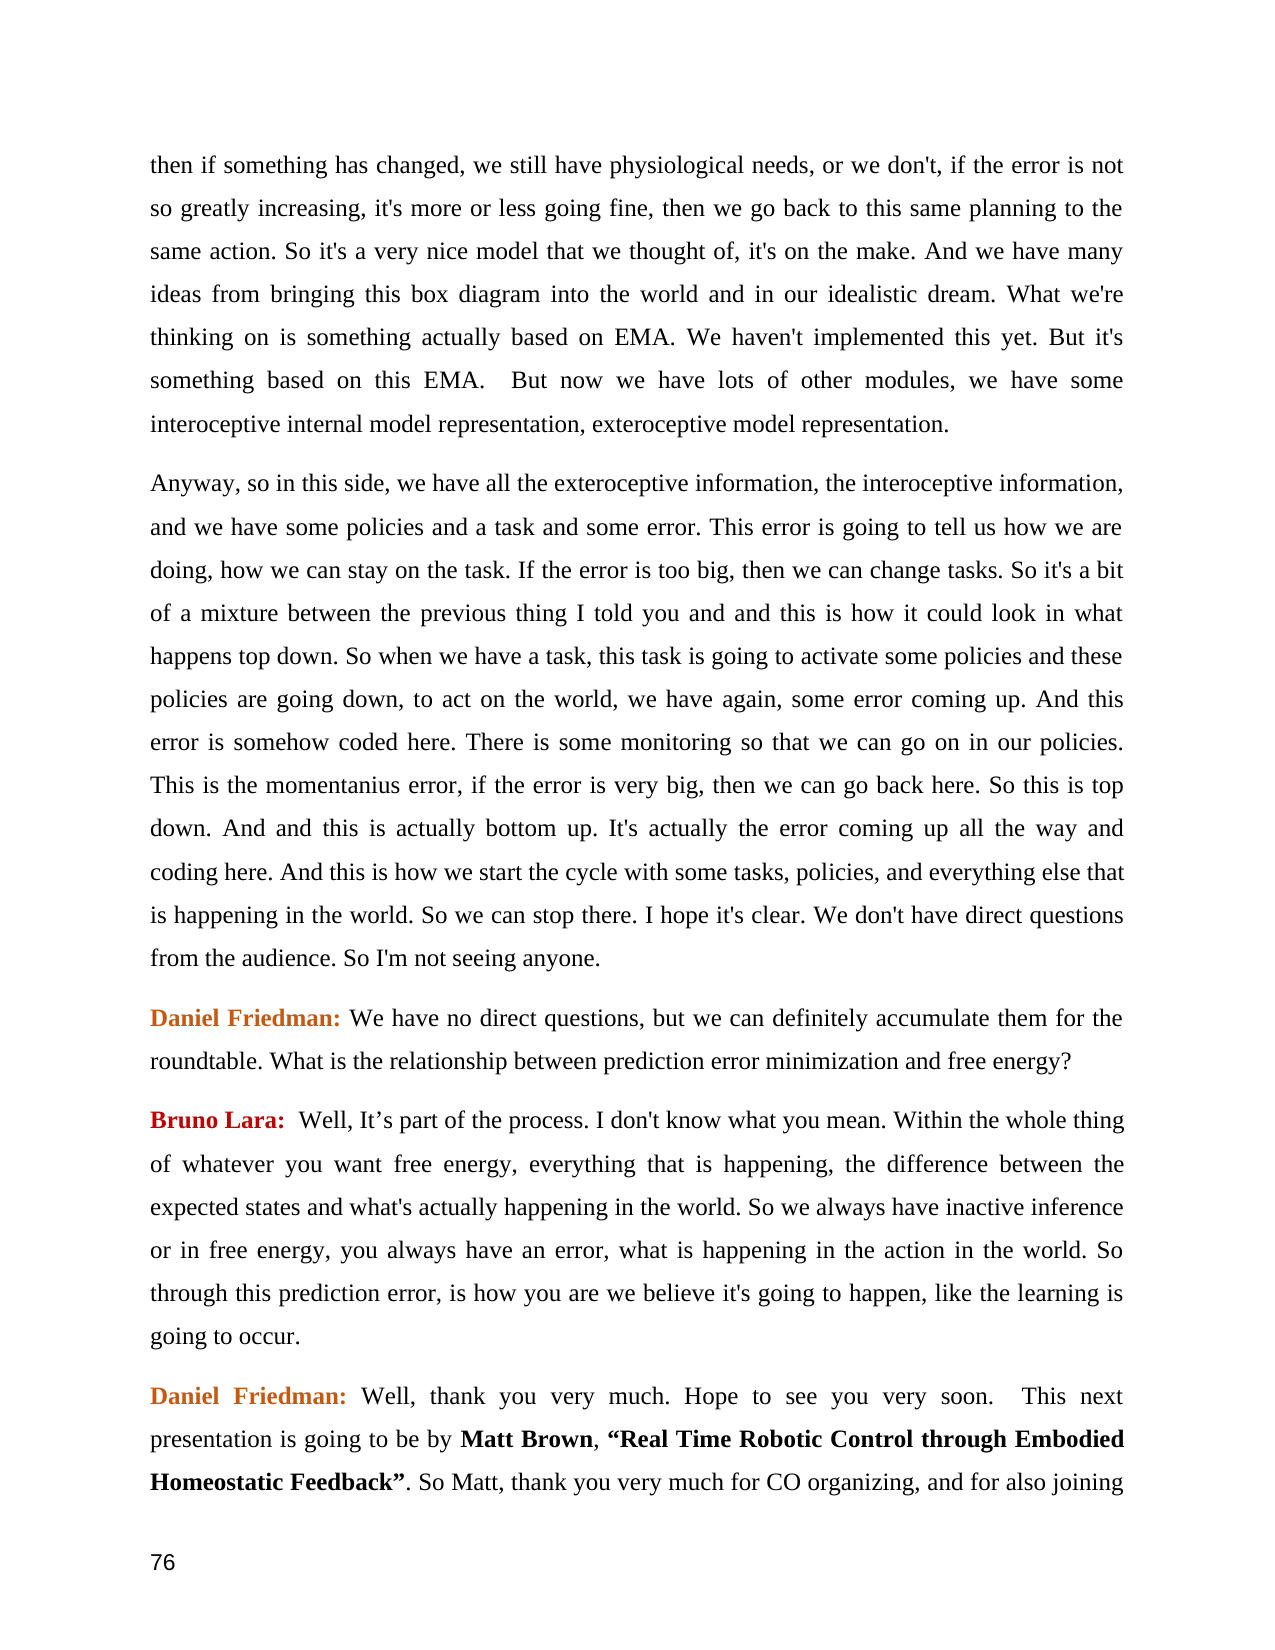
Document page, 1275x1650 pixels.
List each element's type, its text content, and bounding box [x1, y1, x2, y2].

text Daniel Friedman: Well, thank you very much. Hope to see you very soon. This next presentation is going to be by Matt Brown, “Real Time Robotic Control through Embodied Homeostatic Feedback”. So Matt, thank you very much for CO organizing, and for also joining [150, 1381, 1125, 1496]
text Anyway, so in this side, we have all the exteroceptive information, the interoceptive information, and we have some policies and a task and some error. This error is going to tell us how we are doing, how we can stay on the task. If the error is too big, then we can change tasks. So it's a bit of a mixture between the previous thing I told you and and this is how it could look in what happens top down. So when we have a task, this task is going to activate some policies and these policies are going down, to act on the world, we have again, some error coming up. And this error is somehow coded here. There is some monitoring so that we can go on in our policies. This is the momentanius error, if the error is very big, then we can go back here. So this is top down. And and this is actually bottom up. It's actually the error coming up all the way and coding here. And this is how we start the cycle with some tasks, policies, and everything else that is happening in the world. So we can stop there. I hope it's clear. We don't have direct questions from the audience. So I'm not seeing anyone. [150, 468, 1125, 972]
text Daniel Friedman: We have no direct questions, but we can definitely accumulate them for the roundtable. What is the relationship between prediction error minimization and free energy? [150, 1003, 1125, 1074]
text Bruno Lara: Well, It’s part of the process. I don't know what you mean. Within the whole thing of whatever you want free energy, everything that is happening, the difference between the expected states and what's actually happening in the world. So we always have inactive inference or in free energy, you always have an error, what is happening in the action in the world. So through this prediction error, is how you are we believe it's going to happen, like the learning is going to occur. [150, 1106, 1125, 1350]
text then if something has changed, we still have physiological needs, or we don't, if the error is not so greatly increasing, it's more or less going fine, then we go back to this same planning to the same action. So it's a very nice model that we thought of, it's on the make. And we have many ideas from bringing this box diagram into the world and in our idealistic dream. What we're thinking on is something actually based on EMA. We haven't implemented this yet. But it's something based on this EMA. But now we have lots of other modules, we have some interoceptive internal model representation, exteroceptive model representation. [150, 150, 1125, 437]
